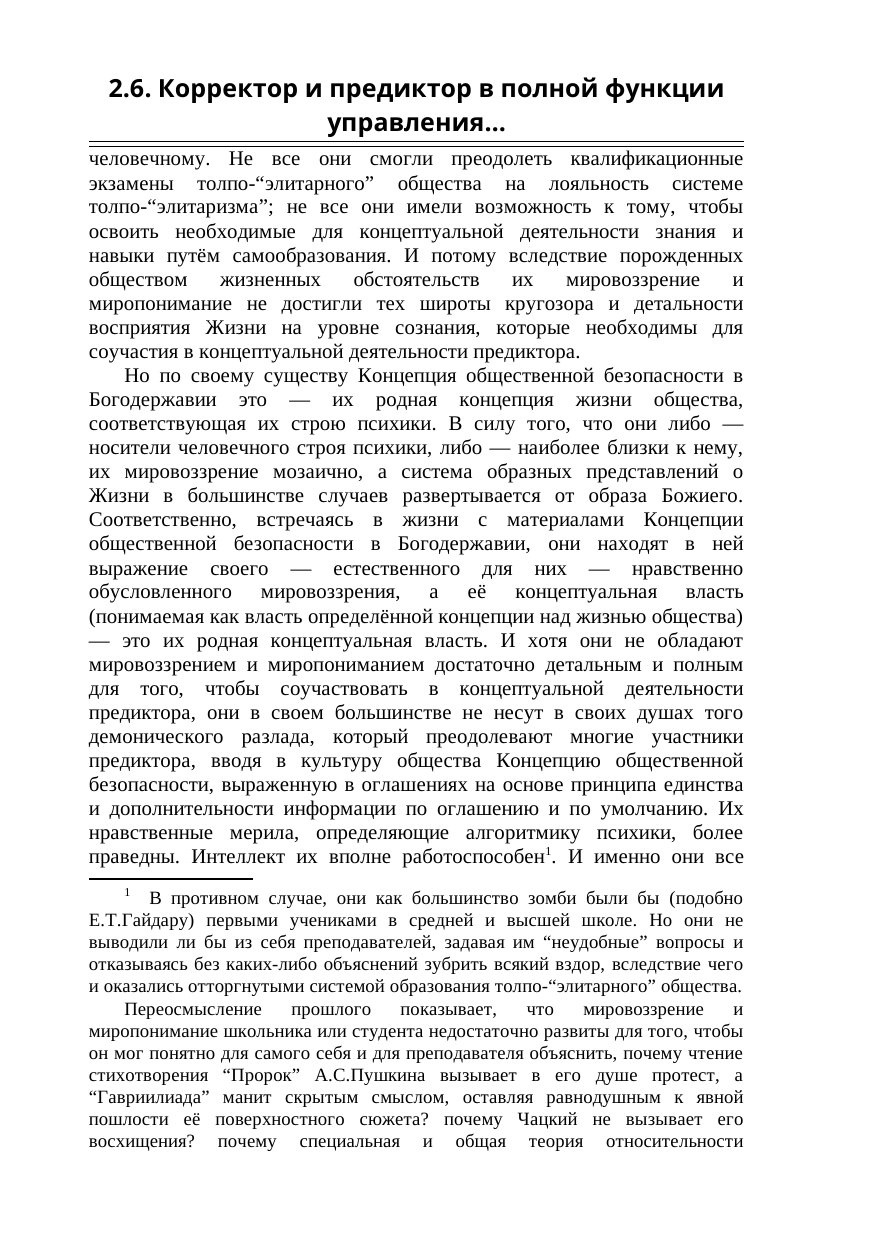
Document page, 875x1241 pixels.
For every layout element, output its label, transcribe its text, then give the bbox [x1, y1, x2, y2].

text Но по своему существу Концепция общественной безопасности в Богодержавии это — их родная концепция жизни общества, соответствующая их строю психики. В силу того, что они либо — носители человечного строя психики, либо — наиболее близки к нему, их мировоззрение мозаично, а система образных представлений о Жизни в большинстве случаев развертывается от образа Божиего. Соответственно, встречаясь в жизни с материалами Концепции общественной безопасности в Богодержавии, они находят в ней выражение своего — естественного для них — нравственно обусловленного мировоззрения, а её концептуальная власть (понимаемая как власть определённой концепции над жизнью общества) — это их родная концептуальная власть. И хотя они не обладают мировоззрением и миропониманием достаточно детальным и полным для того, чтобы соучаствовать в концептуальной деятельности предиктора, они в своем большинстве не несут в своих душах того демонического разлада, который преодолевают многие участники предиктора, вводя в культуру общества Концепцию общественной безопасности, выраженную в оглашениях на основе принципа единства и дополнительности информации по оглашению и по умолчанию. Их нравственные мерила, определяющие алгоритмику психики, более праведны. Интеллект их вполне работоспособен. И именно они все [89, 363, 744, 868]
text В противном случае, они как большинство зомби были бы (подобно Е.Т.Гайдару) первыми учениками в средней и высшей школе. Но они не выводили ли бы из себя преподавателей, задавая им “неудобные” вопросы и отказываясь без каких-либо объяснений зубрить всякий вздор, вследствие чего и оказались отторгнутыми системой образования толпо-“элитарного” общества. [89, 884, 744, 997]
text Переосмысление прошлого показывает, что мировоззрение и миропонимание школьника или студента недостаточно развиты для того, чтобы он мог понятно для самого себя и для преподавателя объяснить, почему чтение стихотворения “Пророк” А.С.Пушкина вызывает в его душе протест, а “Гавриилиада” манит скрытым смыслом, оставляя равнодушным к явной пошлости её поверхностного сюжета? почему Чацкий не вызывает его восхищения? почему специальная и общая теория относительности [89, 997, 744, 1152]
text человечному. Не все они смогли преодолеть квалификационные экзамены толпо-“элитарного” общества на лояльность системе толпо-“элитаризма”; не все они имели возможность к тому, чтобы освоить необходимые для концептуальной деятельности знания и навыки путём самообразования. И потому вследствие порожденных обществом жизненных обстоятельств их мировоззрение и миропонимание не достигли тех широты кругозора и детальности восприятия Жизни на уровне сознания, которые необходимы для соучастия в концептуальной деятельности предиктора. [89, 147, 744, 363]
